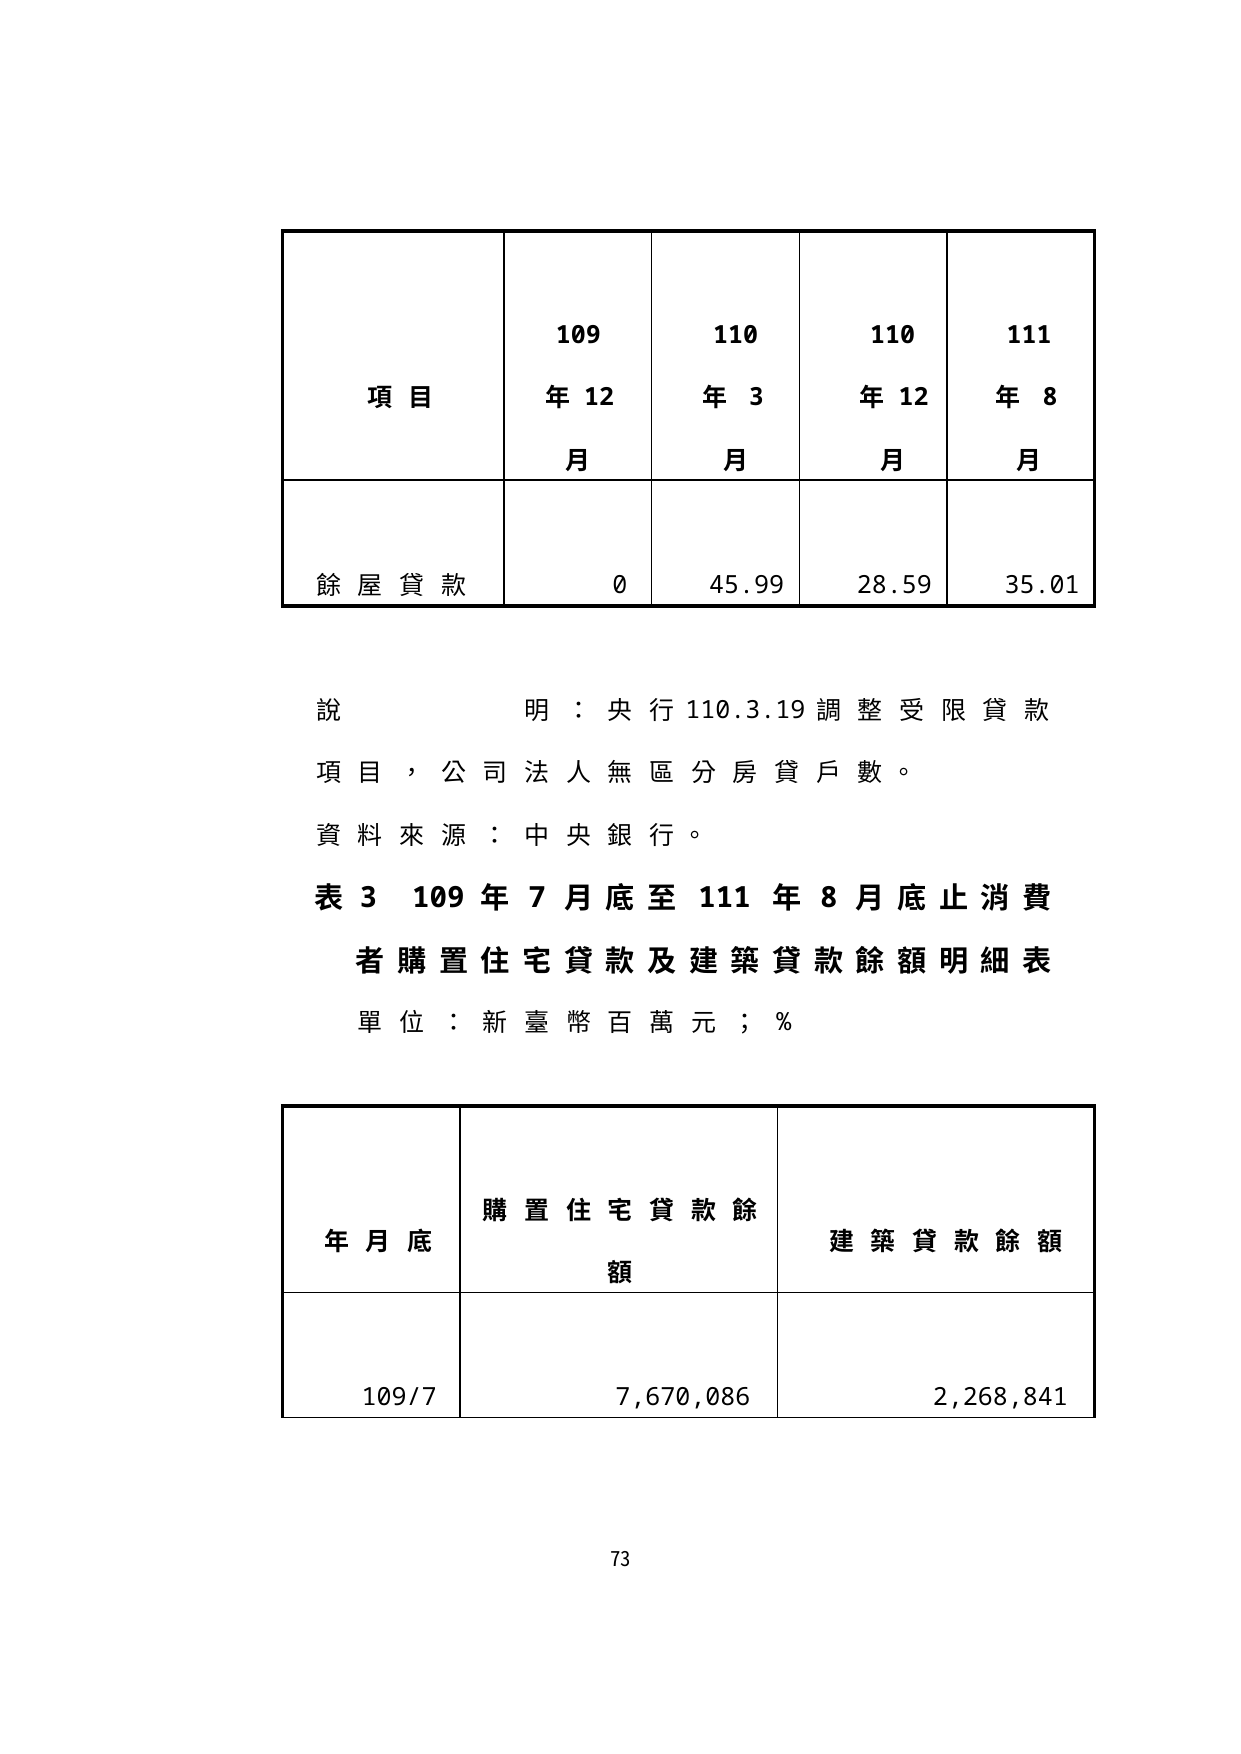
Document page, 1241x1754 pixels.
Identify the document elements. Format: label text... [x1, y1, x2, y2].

table_header 年月底 [284, 1108, 459, 1292]
table_cell 35.01 [948, 481, 1093, 604]
table_header 建築貸款餘額 [778, 1108, 1093, 1292]
table_cell 2,268,841 [778, 1293, 1093, 1417]
table_header 110年3月 [652, 233, 799, 479]
table_header 項目 [284, 233, 503, 479]
table_header 購置住宅貸款餘額 [461, 1108, 777, 1292]
table_cell 109/7 [284, 1293, 459, 1417]
table_cell 餘屋貸款 [284, 481, 503, 604]
table_header 109年12月 [505, 233, 651, 479]
table_cell 說 明：央行110.3.19調整受限貸款項目，公司法人無區分房貸戶數。 [283, 608, 1094, 792]
text 資料來源：中央銀行。 [271, 792, 1058, 854]
table_cell 7,670,086 [461, 1293, 777, 1417]
table_header 111年8月 [948, 233, 1093, 479]
table_cell 28.59 [800, 481, 946, 604]
table_cell 45.99 [652, 481, 799, 604]
text 表3 109年7月底至111年8月底止消費者購置住宅貸款及建築貸款餘額明細表 單位：新臺幣百萬元；% [271, 854, 1072, 1104]
table_cell 0 [505, 481, 651, 604]
table_header 110年12月 [800, 233, 946, 479]
